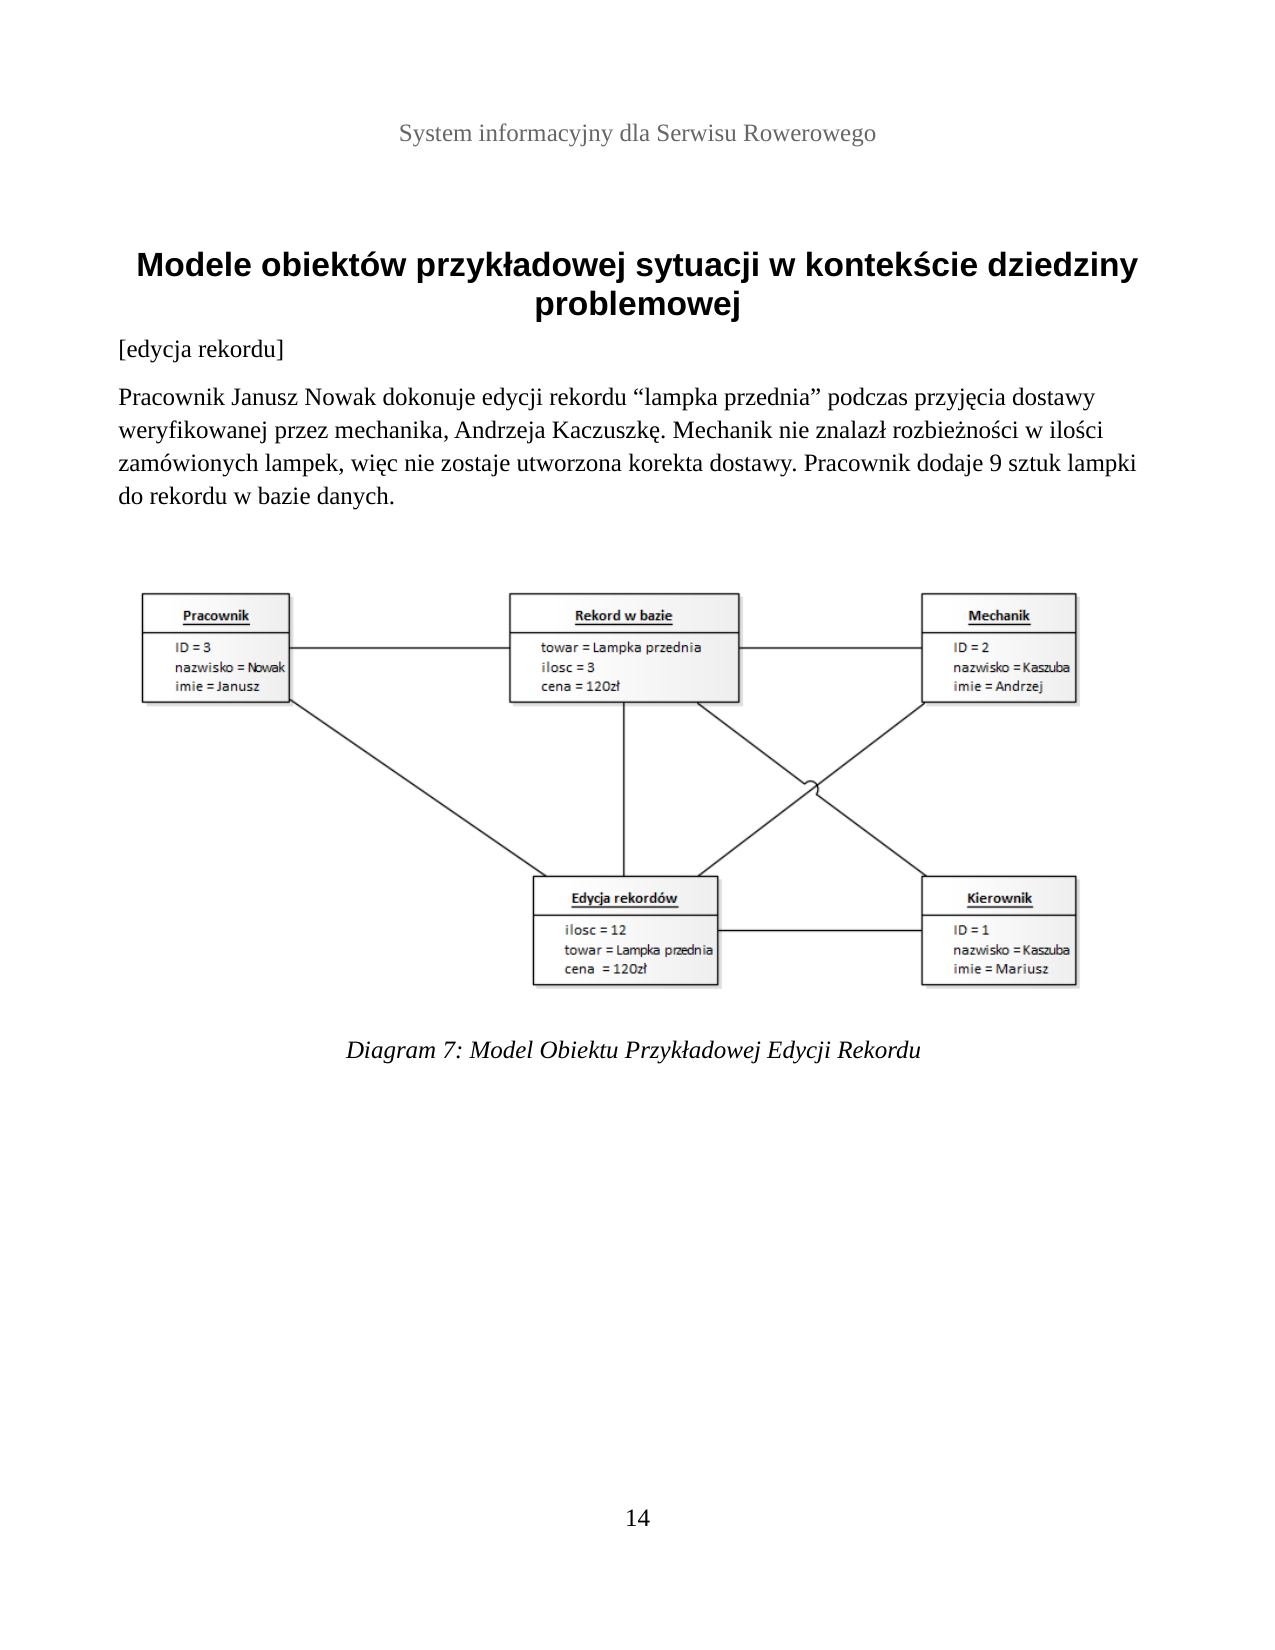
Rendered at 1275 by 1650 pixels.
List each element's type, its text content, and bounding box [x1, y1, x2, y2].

text [edycja rekordu] [118, 334, 1157, 363]
subtitle Modele obiektów przykładowej sytuacji w kontekście dziedziny problemowej [118, 245, 1157, 322]
picture [115, 538, 1154, 1036]
text Diagram 7: Model Obiektu Przykładowej Edycji Rekordu [115, 1036, 1154, 1064]
text Pracownik Janusz Nowak dokonuje edycji rekordu “lampka przednia” podczas przyjęcia dostawy weryfikowanej przez mechanika, Andrzeja Kaczuszkę. Mechanik nie znalazł rozbieżności w ilości zamówionych lampek, więc nie zostaje utworzona korekta dostawy. Pracownik dodaje 9 sztuk lampki do rekordu w bazie danych. [118, 382, 1157, 510]
